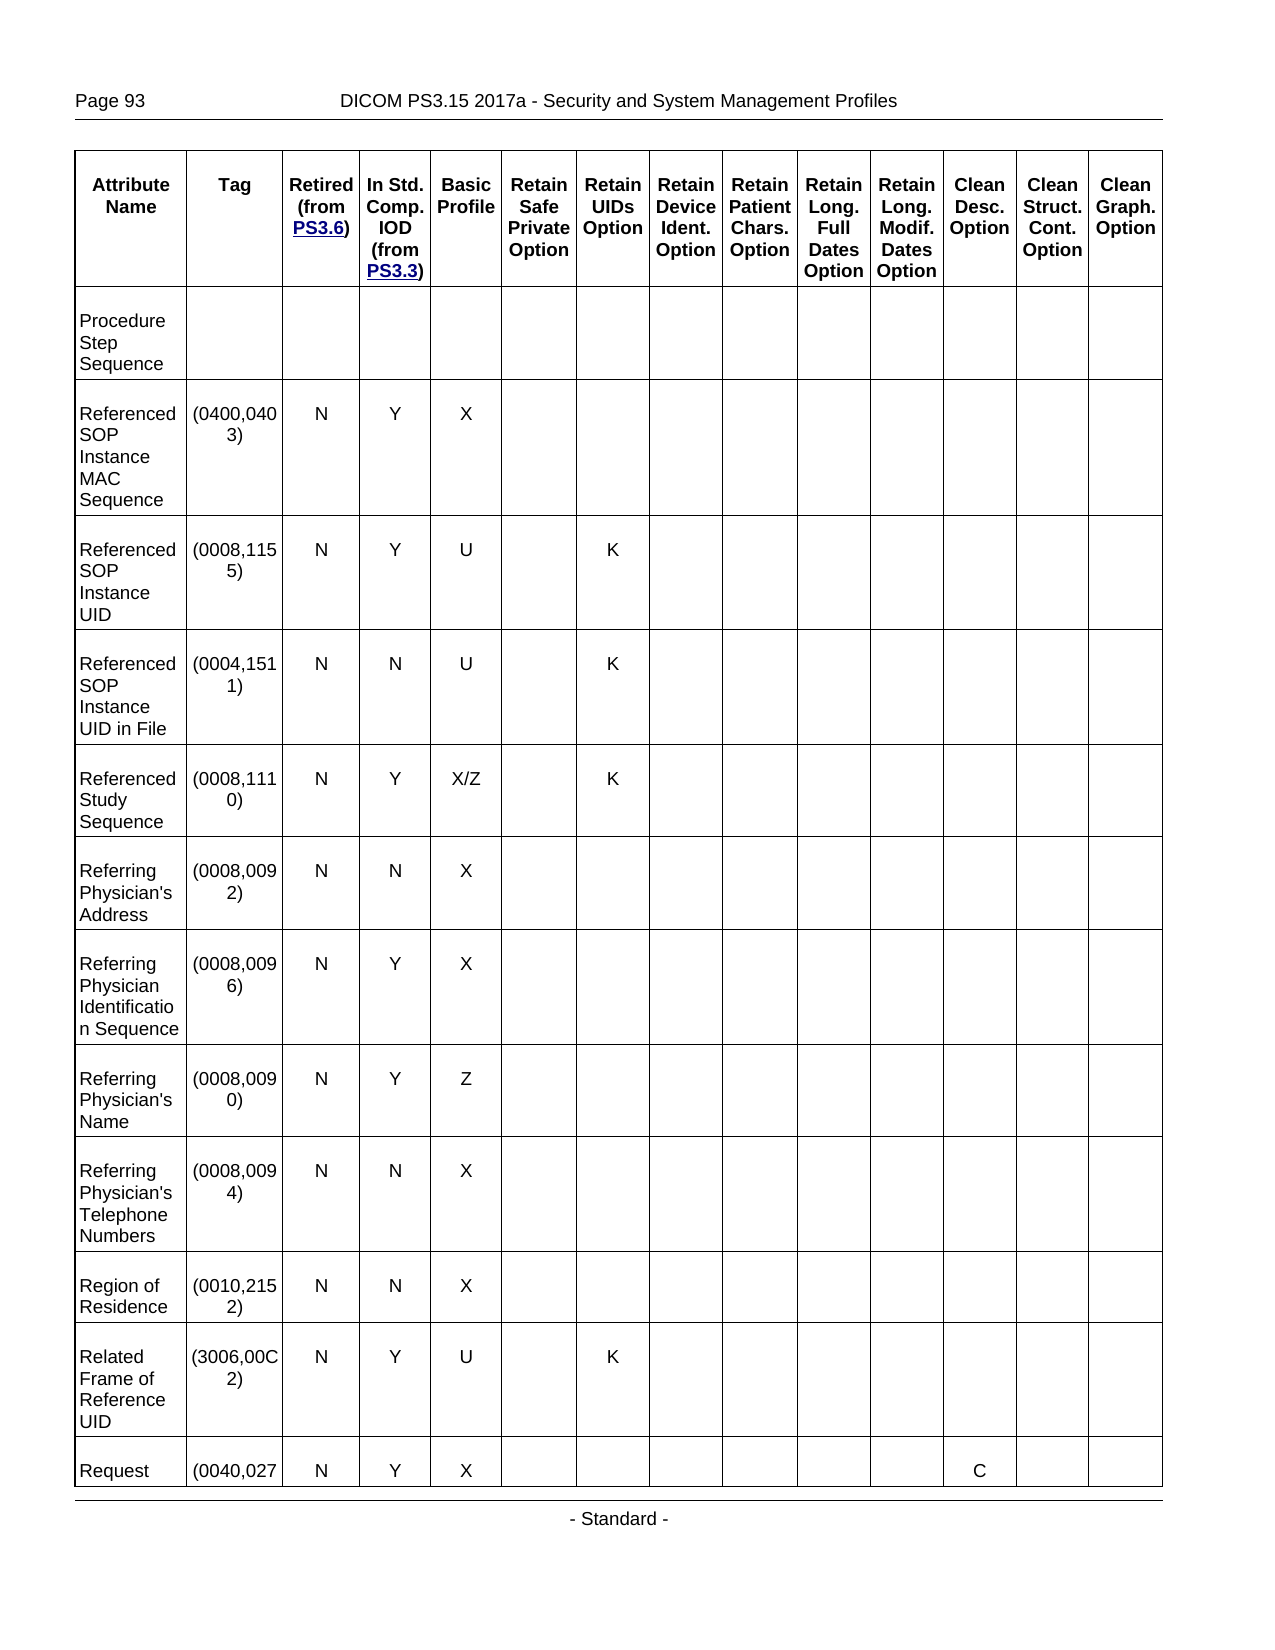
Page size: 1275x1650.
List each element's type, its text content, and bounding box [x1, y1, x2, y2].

table_cell [650, 380, 722, 515]
table_cell [871, 745, 943, 836]
table_cell [1089, 1252, 1162, 1322]
table_header Clean Graph. Option [1089, 151, 1162, 286]
table_header Basic Profile [431, 151, 501, 286]
table_cell [723, 745, 797, 836]
table_cell [1017, 1045, 1088, 1136]
table_cell U [431, 1323, 501, 1436]
table_cell (0008,1110) [187, 745, 282, 836]
table_cell X [431, 1137, 501, 1251]
table_cell N [283, 516, 359, 629]
table_cell [944, 630, 1016, 743]
table_cell [502, 1437, 576, 1486]
table_cell Referring Physician Identification Sequence [76, 930, 186, 1043]
table_cell Referenced SOP Instance UID [76, 516, 186, 629]
table_cell [1089, 930, 1162, 1043]
table_cell [723, 380, 797, 515]
table_cell [871, 1045, 943, 1136]
table_cell [798, 837, 870, 929]
table_cell [650, 837, 722, 929]
table_cell [944, 1045, 1016, 1136]
table_cell [502, 630, 576, 743]
table_cell [871, 837, 943, 929]
table_cell [944, 745, 1016, 836]
table_cell [723, 1045, 797, 1136]
table_cell N [360, 1137, 430, 1251]
table_cell [502, 380, 576, 515]
table_cell Referenced SOP Instance UID in File [76, 630, 186, 743]
table_cell [798, 1252, 870, 1322]
table_cell [723, 287, 797, 379]
table_cell N [283, 630, 359, 743]
table_header Retain Long. Modif. Dates Option [871, 151, 943, 286]
table_cell [871, 1323, 943, 1436]
table_cell K [577, 1323, 649, 1436]
table_cell [1089, 745, 1162, 836]
table_cell Referenced Study Sequence [76, 745, 186, 836]
table_cell [283, 287, 359, 379]
table_cell (0008,1155) [187, 516, 282, 629]
table_cell U [431, 630, 501, 743]
table_cell (0004,1511) [187, 630, 282, 743]
table_cell [944, 516, 1016, 629]
table_cell (0008,0090) [187, 1045, 282, 1136]
table_cell [1017, 287, 1088, 379]
table_cell N [283, 1137, 359, 1251]
table_cell [1017, 930, 1088, 1043]
table_cell [1089, 837, 1162, 929]
table_cell [723, 1252, 797, 1322]
table_cell [577, 1252, 649, 1322]
table_cell [798, 1323, 870, 1436]
table_cell [577, 930, 649, 1043]
table_cell [650, 1437, 722, 1486]
table_cell [502, 1323, 576, 1436]
table_header Retain Long. Full Dates Option [798, 151, 870, 286]
table_cell [650, 1252, 722, 1322]
table_cell (0008,0094) [187, 1137, 282, 1251]
table_cell [798, 287, 870, 379]
table_cell [650, 930, 722, 1043]
table_cell (0400,0403) [187, 380, 282, 515]
table_cell [577, 1437, 649, 1486]
table_cell [502, 1045, 576, 1136]
table_cell [723, 1137, 797, 1251]
table_cell X [431, 1437, 501, 1486]
table_cell N [283, 1252, 359, 1322]
table_cell [1089, 1323, 1162, 1436]
table_cell [871, 516, 943, 629]
table_cell [577, 1137, 649, 1251]
table_cell [871, 1437, 943, 1486]
table_cell U [431, 516, 501, 629]
table_cell [502, 1137, 576, 1251]
table_cell [871, 930, 943, 1043]
table_cell [502, 745, 576, 836]
table_cell N [360, 1252, 430, 1322]
table_cell [944, 930, 1016, 1043]
table_cell [1089, 1437, 1162, 1486]
table_cell Request [76, 1437, 186, 1486]
table_cell N [283, 1323, 359, 1436]
table_cell [723, 1437, 797, 1486]
table_cell [723, 516, 797, 629]
table_header Retain Safe Private Option [502, 151, 576, 286]
table_cell Referring Physician's Name [76, 1045, 186, 1136]
table_cell [650, 516, 722, 629]
table_cell [502, 837, 576, 929]
table_cell [502, 930, 576, 1043]
table_cell [1089, 1137, 1162, 1251]
table_cell [577, 287, 649, 379]
table_cell Y [360, 930, 430, 1043]
table_cell Y [360, 380, 430, 515]
table_cell Referenced SOP Instance MAC Sequence [76, 380, 186, 515]
table_cell [723, 630, 797, 743]
table_cell N [283, 1045, 359, 1136]
table_cell [1017, 1437, 1088, 1486]
table_cell [871, 287, 943, 379]
table_cell N [283, 745, 359, 836]
table_cell Referring Physician's Telephone Numbers [76, 1137, 186, 1251]
table_cell [944, 1137, 1016, 1251]
table_cell [1017, 516, 1088, 629]
table_cell N [283, 1437, 359, 1486]
table_cell [502, 516, 576, 629]
table_cell [1017, 1323, 1088, 1436]
table_header Retain Patient Chars. Option [723, 151, 797, 286]
table_cell Region of Residence [76, 1252, 186, 1322]
table_cell Y [360, 1437, 430, 1486]
table_cell [798, 745, 870, 836]
table_cell [577, 1045, 649, 1136]
table_cell [1017, 1137, 1088, 1251]
table_cell N [283, 837, 359, 929]
table_header Tag [187, 151, 282, 286]
table_cell [1017, 1252, 1088, 1322]
table_cell C [944, 1437, 1016, 1486]
table_cell [798, 630, 870, 743]
table_cell X [431, 930, 501, 1043]
table_cell [798, 1137, 870, 1251]
table_cell [944, 380, 1016, 515]
table_cell N [283, 930, 359, 1043]
table_cell [1017, 630, 1088, 743]
table_cell [1017, 380, 1088, 515]
table_cell [650, 1045, 722, 1136]
table_cell (3006,00C2) [187, 1323, 282, 1436]
table_cell [650, 630, 722, 743]
table_cell [502, 287, 576, 379]
table_cell Y [360, 745, 430, 836]
table_cell Y [360, 1045, 430, 1136]
table_cell K [577, 630, 649, 743]
table_cell [650, 1323, 722, 1436]
table_cell [798, 1437, 870, 1486]
table_cell N [360, 630, 430, 743]
table_cell [798, 516, 870, 629]
table_cell (0040,027 [187, 1437, 282, 1486]
table_cell [798, 1045, 870, 1136]
table_cell [650, 745, 722, 836]
table_cell [798, 380, 870, 515]
table_cell [871, 1137, 943, 1251]
table_cell [650, 287, 722, 379]
table_cell [944, 1323, 1016, 1436]
table_cell (0008,0092) [187, 837, 282, 929]
table_cell X [431, 837, 501, 929]
table_cell [502, 1252, 576, 1322]
table_header Attribute Name [76, 151, 186, 286]
table_cell Z [431, 1045, 501, 1136]
table_cell [1089, 1045, 1162, 1136]
table_cell X [431, 1252, 501, 1322]
table_header Clean Struct. Cont. Option [1017, 151, 1088, 286]
table_cell [944, 837, 1016, 929]
table_cell [871, 1252, 943, 1322]
table_header Retain Device Ident. Option [650, 151, 722, 286]
table_cell [650, 1137, 722, 1251]
table_cell [944, 287, 1016, 379]
table_cell Referring Physician's Address [76, 837, 186, 929]
table_header Retired (from PS3.6) [283, 151, 359, 286]
table_cell [1089, 380, 1162, 515]
table_cell [798, 930, 870, 1043]
table_cell [871, 380, 943, 515]
table_cell (0010,2152) [187, 1252, 282, 1322]
table_cell Procedure Step Sequence [76, 287, 186, 379]
table_cell X/Z [431, 745, 501, 836]
table_cell K [577, 745, 649, 836]
table_cell [1089, 516, 1162, 629]
table_cell (0008,0096) [187, 930, 282, 1043]
table_header Retain UIDs Option [577, 151, 649, 286]
table_cell [577, 380, 649, 515]
table_cell [1089, 630, 1162, 743]
table_cell Y [360, 1323, 430, 1436]
table_cell [723, 837, 797, 929]
table_cell Related Frame of Reference UID [76, 1323, 186, 1436]
table_cell [871, 630, 943, 743]
table_cell K [577, 516, 649, 629]
table_cell [723, 930, 797, 1043]
table_cell [723, 1323, 797, 1436]
table_cell [187, 287, 282, 379]
table_cell [1017, 745, 1088, 836]
table_cell [1017, 837, 1088, 929]
table_cell [431, 287, 501, 379]
table_header Clean Desc. Option [944, 151, 1016, 286]
table_cell N [360, 837, 430, 929]
table_cell [1089, 287, 1162, 379]
table_cell Y [360, 516, 430, 629]
table_cell X [431, 380, 501, 515]
table_cell N [283, 380, 359, 515]
table_cell [577, 837, 649, 929]
table_cell [360, 287, 430, 379]
table_header In Std. Comp. IOD (from PS3.3) [360, 151, 430, 286]
table_cell [944, 1252, 1016, 1322]
